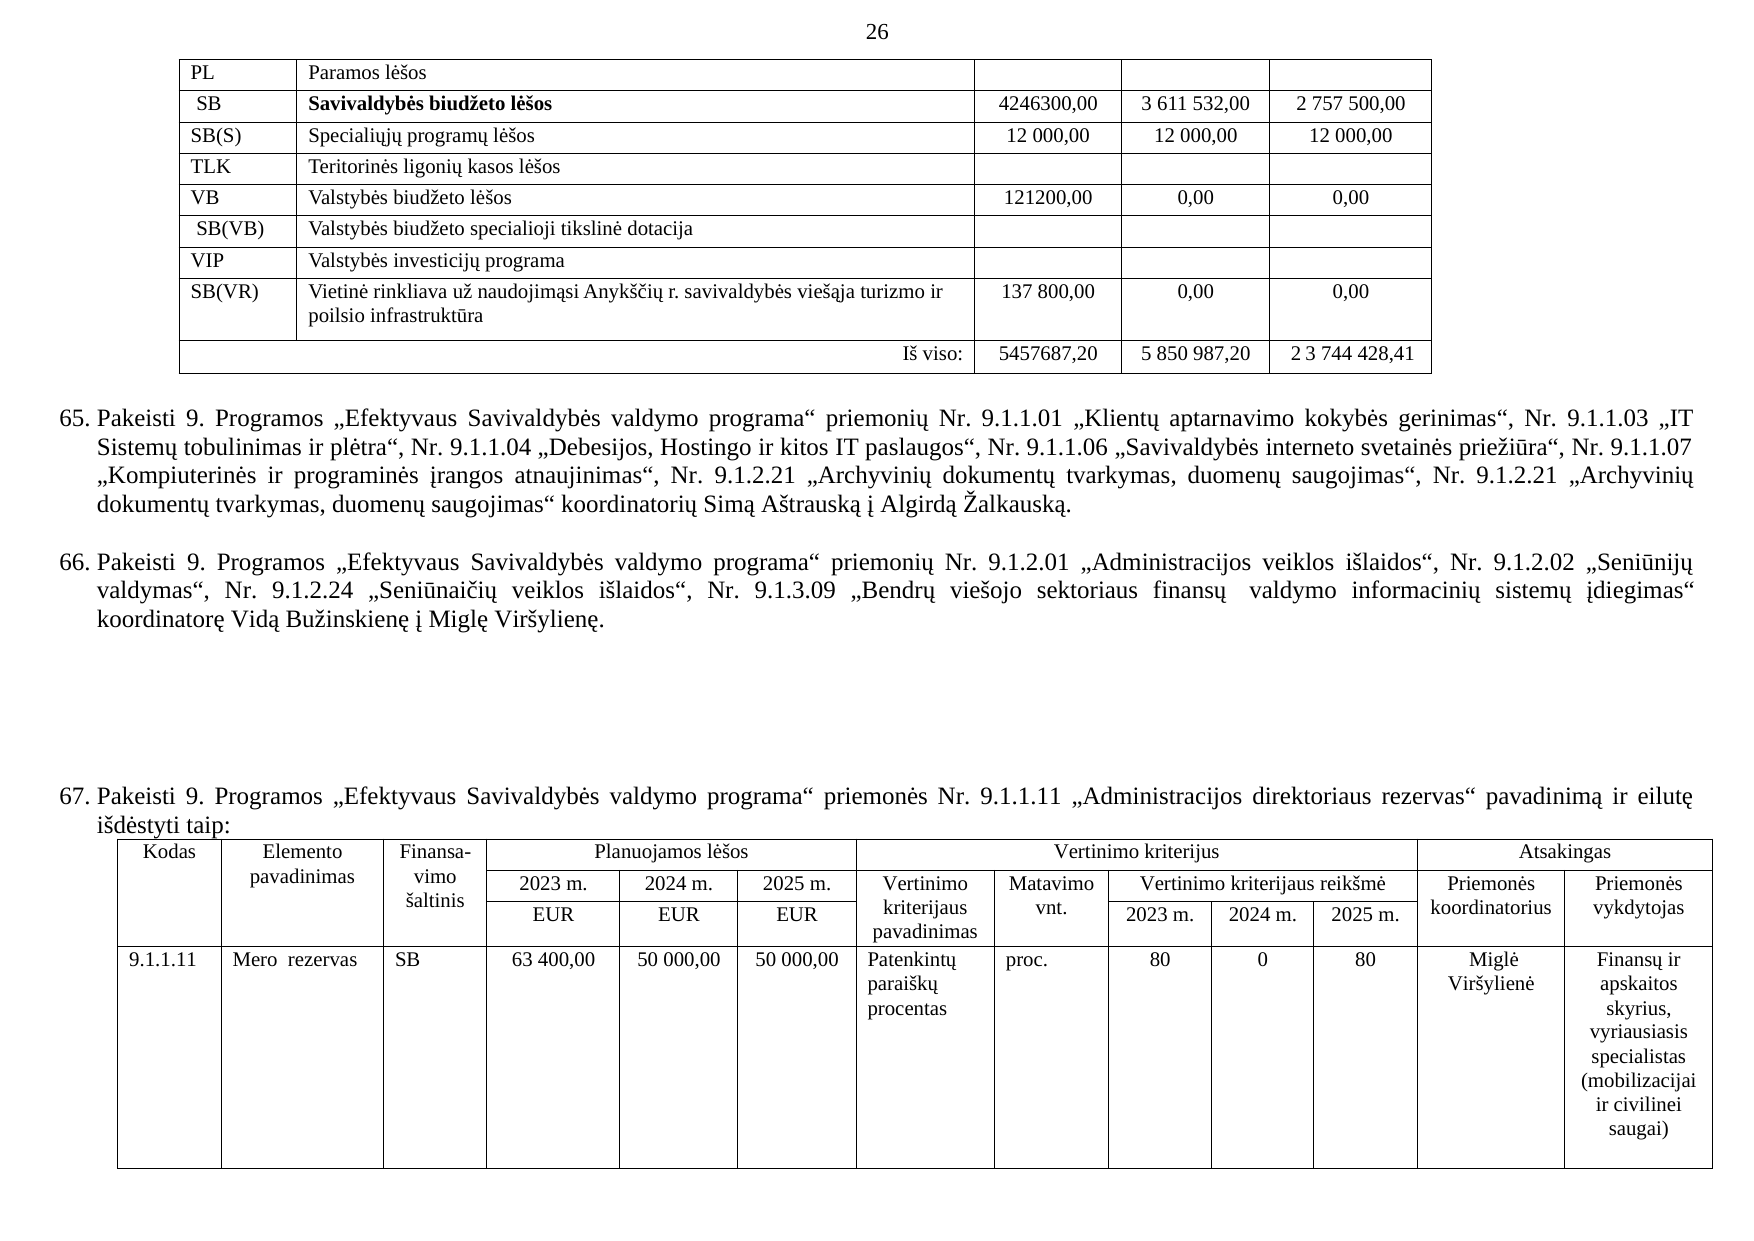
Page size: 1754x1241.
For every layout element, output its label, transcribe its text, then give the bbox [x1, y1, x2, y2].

table_cell SB(VR) [180, 279, 296, 340]
table_cell 3 611 532,00 [1122, 91, 1269, 122]
table_cell Valstybės biudžeto lėšos [297, 185, 974, 215]
table_cell Matavimo vnt. [995, 871, 1108, 946]
table_cell 137 800,00 [975, 279, 1121, 340]
table_cell SB [180, 91, 296, 122]
table_cell Vietinė rinkliava už naudojimąsi Anykščių r. savivaldybės viešąja turizmo ir poilsio infrastruktūra [297, 279, 974, 340]
table_cell 0,00 [1270, 279, 1431, 340]
table_cell Vertinimo kriterijaus reikšmė [1109, 871, 1417, 901]
table_cell 0,00 [1270, 185, 1431, 215]
table_header Kodas [118, 840, 221, 946]
text 67. Pakeisti 9. Programos „Efektyvaus Savivaldybės valdymo programa“ priemonės Nr. 9.1.1.11 „Administracijos direktoriaus rezervas“ pavadinimą ir eilutę išdėstyti taip: [59, 781, 1695, 838]
table_header Finansa-vimo šaltinis [384, 840, 486, 946]
table_cell proc. [995, 947, 1108, 1168]
table_header Atsakingas [1418, 840, 1712, 870]
table_cell EUR [620, 902, 737, 946]
table_cell 2025 m. [1314, 902, 1417, 946]
table_cell EUR [487, 902, 619, 946]
table_cell 9.1.1.11 [118, 947, 221, 1168]
table_cell TLK [180, 154, 296, 184]
table_cell [1270, 60, 1431, 90]
table_cell VIP [180, 248, 296, 278]
table_cell 80 [1109, 947, 1211, 1168]
table_cell [1122, 60, 1269, 90]
table_cell [975, 248, 1121, 278]
table_cell 121200,00 [975, 185, 1121, 215]
table_cell [1122, 154, 1269, 184]
table_cell Vertinimo kriterijaus pavadinimas [857, 871, 994, 946]
table_header Elemento pavadinimas [222, 840, 383, 946]
table_cell Valstybės biudžeto specialioji tikslinė dotacija [297, 216, 974, 247]
table_cell [1122, 248, 1269, 278]
table_cell SB(VB) [180, 216, 296, 247]
table_cell Mero rezervas [222, 947, 383, 1168]
table_cell Teritorinės ligonių kasos lėšos [297, 154, 974, 184]
table_cell Finansų ir apskaitos skyrius, vyriausiasis specialistas (mobilizacijai ir civilinei saugai) [1565, 947, 1712, 1168]
table_cell [1270, 216, 1431, 247]
table_cell SB(S) [180, 123, 296, 153]
table_cell 2024 m. [1212, 902, 1313, 946]
table_cell 2 757 500,00 [1270, 91, 1431, 122]
table_cell [1122, 216, 1269, 247]
table_cell 2023 m. [487, 871, 619, 901]
table_cell Savivaldybės biudžeto lėšos [297, 91, 974, 122]
table_cell VB [180, 185, 296, 215]
table_cell 2025 m. [738, 871, 856, 901]
table_cell 2023 m. [1109, 902, 1211, 946]
table_cell 0,00 [1122, 185, 1269, 215]
table_header Planuojamos lėšos [487, 840, 856, 870]
table_cell Iš viso: [180, 341, 974, 373]
table_cell [975, 154, 1121, 184]
table_cell Priemonės koordinatorius [1418, 871, 1564, 946]
table_cell 63 400,00 [487, 947, 619, 1168]
table_cell 12 000,00 [975, 123, 1121, 153]
table_cell Valstybės investicijų programa [297, 248, 974, 278]
table_cell 2024 m. [620, 871, 737, 901]
table_cell Patenkintų paraiškų procentas [857, 947, 994, 1168]
table_cell [975, 60, 1121, 90]
table_cell [975, 216, 1121, 247]
table_cell 0 [1212, 947, 1313, 1168]
table_cell 0,00 [1122, 279, 1269, 340]
table_cell 4246300,00 [975, 91, 1121, 122]
table_cell Miglė Viršylienė [1418, 947, 1564, 1168]
table_cell 80 [1314, 947, 1417, 1168]
text 66. Pakeisti 9. Programos „Efektyvaus Savivaldybės valdymo programa“ priemonių Nr. 9.1.2.01 „Administracijos veiklos išlaidos“, Nr. 9.1.2.02 „Seniūnijų valdymas“, Nr. 9.1.2.24 „Seniūnaičių veiklos išlaidos“, Nr. 9.1.3.09 „Bendrų viešojo sektoriaus finansų valdymo informacinių sistemų įdiegimas“ koordinatorę Vidą Bužinskienę į Miglę Viršylienę. [59, 547, 1695, 633]
table_cell 50 000,00 [620, 947, 737, 1168]
table_header Vertinimo kriterijus [857, 840, 1417, 870]
table_cell SB [384, 947, 486, 1168]
table_cell 5457687,20 [975, 341, 1121, 373]
table_cell 2 3 744 428,41 [1270, 341, 1431, 373]
table_cell Priemonės vykdytojas [1565, 871, 1712, 946]
table_cell Specialiųjų programų lėšos [297, 123, 974, 153]
table_cell 12 000,00 [1122, 123, 1269, 153]
table_cell [1270, 154, 1431, 184]
table_cell 50 000,00 [738, 947, 856, 1168]
table_cell 12 000,00 [1270, 123, 1431, 153]
table_cell PL [180, 60, 296, 90]
table_cell Paramos lėšos [297, 60, 974, 90]
table_cell [1270, 248, 1431, 278]
text 65. Pakeisti 9. Programos „Efektyvaus Savivaldybės valdymo programa“ priemonių Nr. 9.1.1.01 „Klientų aptarnavimo kokybės gerinimas“, Nr. 9.1.1.03 „IT Sistemų tobulinimas ir plėtra“, Nr. 9.1.1.04 „Debesijos, Hostingo ir kitos IT paslaugos“, Nr. 9.1.1.06 „Savivaldybės interneto svetainės priežiūra“, Nr. 9.1.1.07 „Kompiuterinės ir programinės įrangos atnaujinimas“, Nr. 9.1.2.21 „Archyvinių dokumentų tvarkymas, duomenų saugojimas“, Nr. 9.1.2.21 „Archyvinių dokumentų tvarkymas, duomenų saugojimas“ koordinatorių Simą Aštrauską į Algirdą Žalkauską. [59, 403, 1695, 518]
table_cell 5 850 987,20 [1122, 341, 1269, 373]
table_cell EUR [738, 902, 856, 946]
